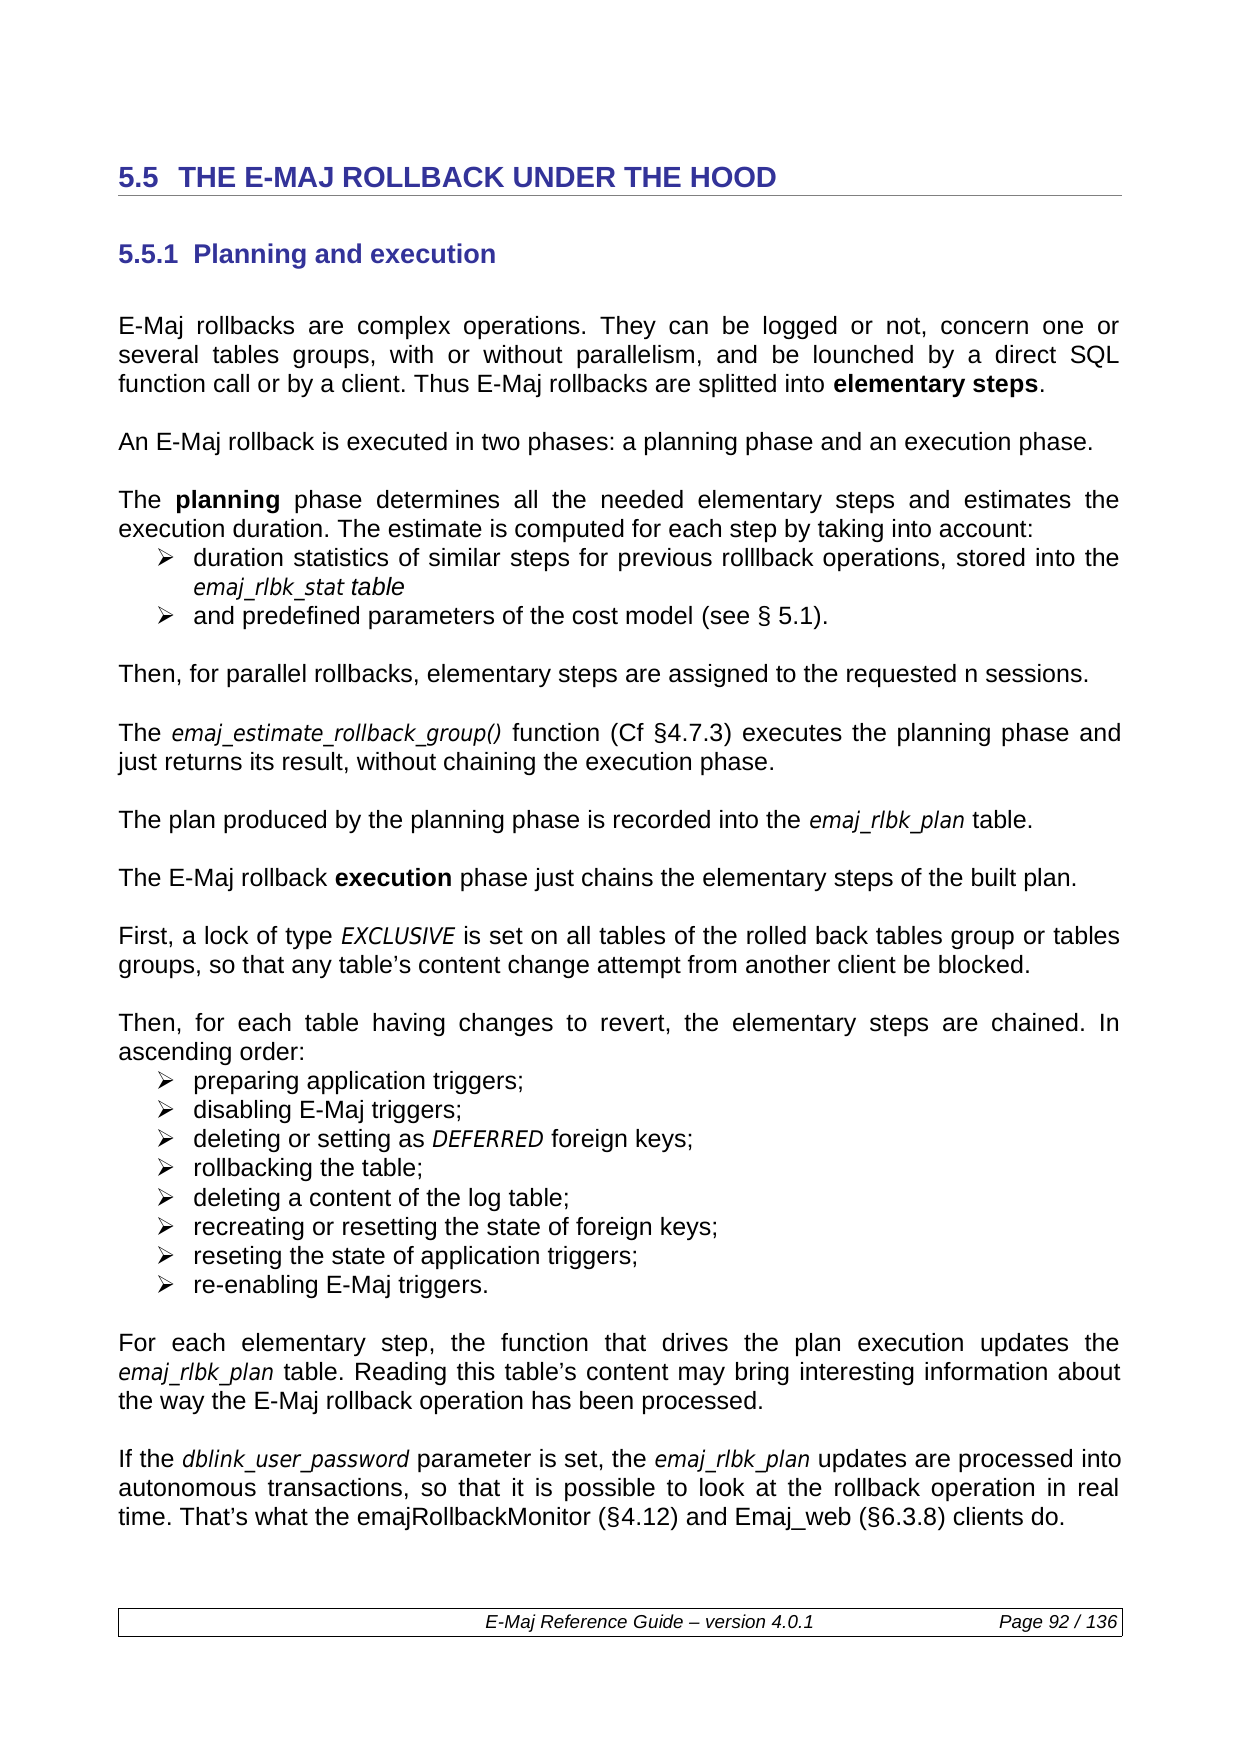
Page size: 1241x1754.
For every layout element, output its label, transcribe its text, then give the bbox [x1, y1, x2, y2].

text If the dblink_user_password parameter is set, the emaj_rlbk_plan updates are processed into autonomous transactions, so that it is possible to look at the rollback operation in real time. That’s what the emajRollbackMonitor (§4.12) and Emaj_web (§6.3.8) clients do. [118, 1444, 1122, 1531]
text First, a lock of type EXCLUSIVE is set on all tables of the rolled back tables group or tables groups, so that any table’s content change attempt from another client be blocked. [118, 921, 1122, 979]
list recreating or resetting the state of foreign keys; [156, 1211, 1122, 1241]
text The plan produced by the planning phase is recorded into the emaj_rlbk_plan table. [118, 804, 1122, 834]
text The E-Maj rollback execution phase just chains the elementary steps of the built plan. [118, 863, 1122, 892]
list preparing application triggers; [156, 1066, 1122, 1095]
list and predefined parameters of the cost model (see § 5.1). [156, 601, 1122, 630]
text The emaj_estimate_rollback_group() function (Cf §4.7.3) executes the planning phase and just returns its result, without chaining the execution phase. [118, 717, 1122, 776]
subtitle Planning and execution [118, 238, 1122, 269]
text Then, for each table having changes to revert, the elementary steps are chained. In ascending order: [118, 1008, 1122, 1066]
list reseting the state of application triggers; [156, 1241, 1122, 1269]
text An E-Maj rollback is executed in two phases: a planning phase and an execution phase. [118, 427, 1122, 456]
subtitle The E-Maj rollback under the Hood [118, 160, 1122, 195]
list disabling E-Maj triggers; [156, 1095, 1122, 1124]
text Then, for parallel rollbacks, elementary steps are assigned to the requested n sessions. [118, 659, 1122, 688]
list re-enabling E-Maj triggers. [156, 1269, 1122, 1299]
text E-Maj rollbacks are complex operations. They can be logged or not, concern one or several tables groups, with or without parallelism, and be lounched by a direct SQL function call or by a client. Thus E-Maj rollbacks are splitted into elementary steps. [118, 311, 1122, 398]
list duration statistics of similar steps for previous rolllback operations, stored into the emaj_rlbk_stat table [156, 543, 1122, 601]
text For each elementary step, the function that drives the plan execution updates the emaj_rlbk_plan table. Reading this table’s content may bring interesting information about the way the E-Maj rollback operation has been processed. [118, 1328, 1122, 1415]
text The planning phase determines all the needed elementary steps and estimates the execution duration. The estimate is computed for each step by taking into account: [118, 485, 1122, 543]
list rollbacking the table; [156, 1153, 1122, 1182]
list deleting a content of the log table; [156, 1182, 1122, 1211]
list deleting or setting as DEFERRED foreign keys; [156, 1124, 1122, 1153]
